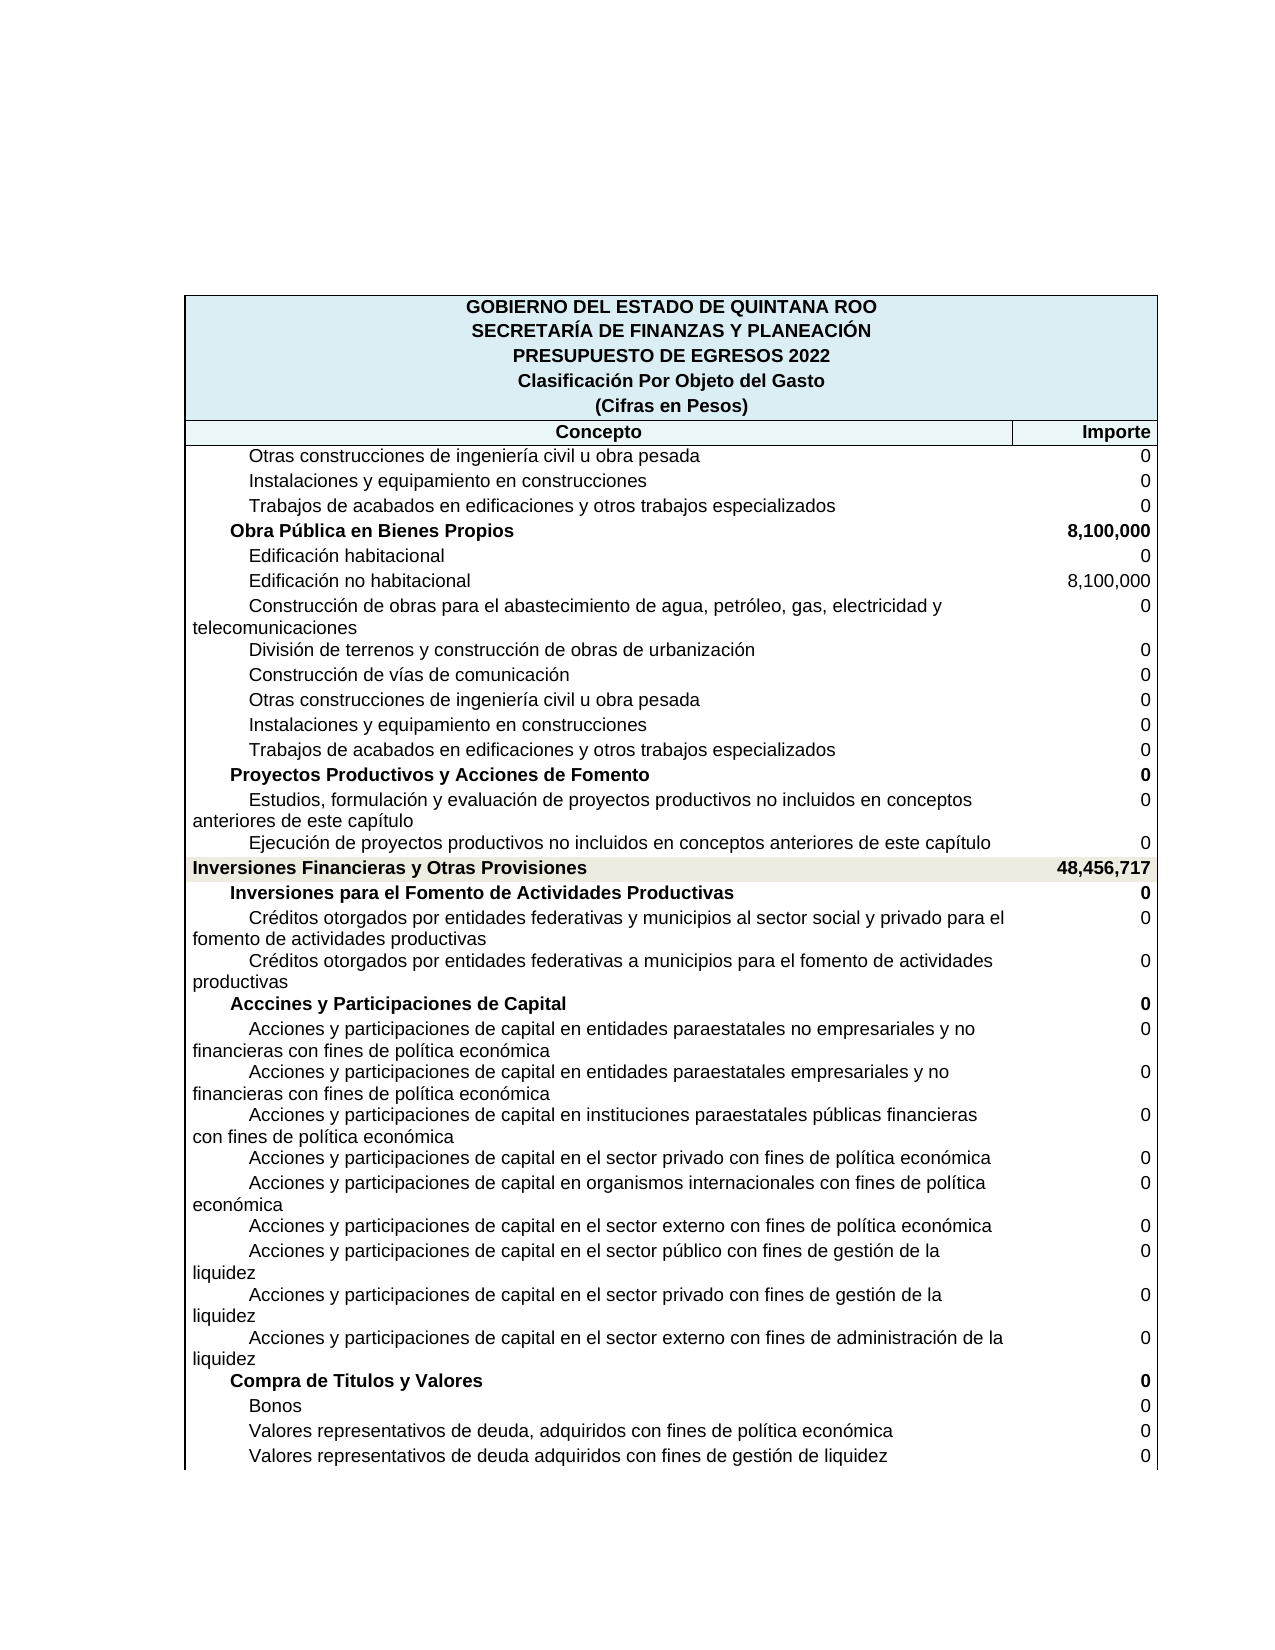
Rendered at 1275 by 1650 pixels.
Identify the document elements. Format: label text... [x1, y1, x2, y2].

table_cell 0 [1012, 1147, 1157, 1172]
table_cell 48,456,717 [1012, 857, 1157, 882]
table_header GOBIERNO DEL ESTADO DE QUINTANA ROO [186, 296, 1157, 320]
table_cell Otras construcciones de ingeniería civil u obra pesada [186, 446, 1012, 470]
table_cell 0 [1012, 545, 1157, 570]
table_cell 0 [1012, 764, 1157, 788]
table_cell 0 [1012, 1395, 1157, 1420]
table_cell Clasificación Por Objeto del Gasto [186, 370, 1157, 395]
table_cell Valores representativos de deuda, adquiridos con fines de política económica [186, 1420, 1012, 1445]
table_cell Proyectos Productivos y Acciones de Fomento [186, 764, 1012, 788]
table_cell Acccines y Participaciones de Capital [186, 993, 1012, 1018]
table_cell 0 [1012, 739, 1157, 763]
table_cell Acciones y participaciones de capital en el sector privado con fines de gestión de la liquidez [186, 1284, 1012, 1327]
table_cell División de terrenos y construcción de obras de urbanización [186, 639, 1012, 663]
table_cell Inversiones para el Fomento de Actividades Productivas [186, 882, 1012, 907]
table_cell 0 [1012, 832, 1157, 857]
table_cell Otras construcciones de ingeniería civil u obra pesada [186, 689, 1012, 713]
table_cell Acciones y participaciones de capital en el sector externo con fines de administración de la liquidez [186, 1327, 1012, 1370]
table_cell 0 [1012, 1284, 1157, 1327]
table_cell 8,100,000 [1012, 570, 1157, 595]
table_cell 0 [1012, 1370, 1157, 1395]
table_cell 0 [1012, 1445, 1157, 1470]
table_cell (Cifras en Pesos) [186, 395, 1157, 420]
table_cell 0 [1012, 470, 1157, 495]
table_cell 0 [1012, 1061, 1157, 1104]
table_cell Importe [1013, 421, 1157, 445]
table_cell Trabajos de acabados en edificaciones y otros trabajos especializados [186, 495, 1012, 520]
table_cell 0 [1012, 882, 1157, 907]
table_cell 0 [1012, 950, 1157, 993]
table_cell Compra de Titulos y Valores [186, 1370, 1012, 1395]
table_cell Acciones y participaciones de capital en organismos internacionales con fines de política económica [186, 1172, 1012, 1215]
table_cell 0 [1012, 714, 1157, 738]
table_cell Acciones y participaciones de capital en entidades paraestatales empresariales y no financieras con fines de política económica [186, 1061, 1012, 1104]
table_cell 0 [1012, 993, 1157, 1018]
table_cell 0 [1012, 1420, 1157, 1445]
table_cell 0 [1012, 495, 1157, 520]
table_cell Valores representativos de deuda adquiridos con fines de gestión de liquidez [186, 1445, 1012, 1470]
table_cell Créditos otorgados por entidades federativas a municipios para el fomento de actividades productivas [186, 950, 1012, 993]
table_cell 0 [1012, 1215, 1157, 1240]
table_cell Acciones y participaciones de capital en el sector externo con fines de política económica [186, 1215, 1012, 1240]
table_cell 0 [1012, 595, 1157, 638]
table_cell SECRETARÍA DE FINANZAS Y PLANEACIÓN [186, 320, 1157, 345]
table_cell 0 [1012, 689, 1157, 713]
table_cell Acciones y participaciones de capital en el sector privado con fines de política económica [186, 1147, 1012, 1172]
table_cell 0 [1012, 446, 1157, 470]
table_cell 0 [1012, 664, 1157, 688]
table_cell Instalaciones y equipamiento en construcciones [186, 714, 1012, 738]
table_cell Bonos [186, 1395, 1012, 1420]
table_cell Trabajos de acabados en edificaciones y otros trabajos especializados [186, 739, 1012, 763]
table_cell PRESUPUESTO DE EGRESOS 2022 [186, 345, 1157, 370]
table_cell Estudios, formulación y evaluación de proyectos productivos no incluidos en conceptos anteriores de este capítulo [186, 789, 1012, 832]
table_cell 0 [1012, 1172, 1157, 1215]
table_cell Acciones y participaciones de capital en el sector público con fines de gestión de la liquidez [186, 1240, 1012, 1283]
table_cell 0 [1012, 1240, 1157, 1283]
table_cell Acciones y participaciones de capital en instituciones paraestatales públicas financieras con fines de política económica [186, 1104, 1012, 1147]
table_cell Inversiones Financieras y Otras Provisiones [186, 857, 1012, 882]
table_cell 0 [1012, 1104, 1157, 1147]
table_cell Obra Pública en Bienes Propios [186, 520, 1012, 545]
table_cell Créditos otorgados por entidades federativas y municipios al sector social y privado para el fomento de actividades productivas [186, 907, 1012, 950]
table_cell Instalaciones y equipamiento en construcciones [186, 470, 1012, 495]
table_cell 0 [1012, 639, 1157, 663]
table_cell Ejecución de proyectos productivos no incluidos en conceptos anteriores de este capítulo [186, 832, 1012, 857]
table_cell 0 [1012, 789, 1157, 832]
table_cell 0 [1012, 1018, 1157, 1061]
table_cell 8,100,000 [1012, 520, 1157, 545]
table_cell 0 [1012, 907, 1157, 950]
table_cell Construcción de obras para el abastecimiento de agua, petróleo, gas, electricidad y telecomunicaciones [186, 595, 1012, 638]
table_cell Construcción de vías de comunicación [186, 664, 1012, 688]
table_cell Edificación habitacional [186, 545, 1012, 570]
table_cell Concepto [186, 421, 1012, 445]
table_cell Acciones y participaciones de capital en entidades paraestatales no empresariales y no financieras con fines de política económica [186, 1018, 1012, 1061]
table_cell 0 [1012, 1327, 1157, 1370]
table_cell Edificación no habitacional [186, 570, 1012, 595]
